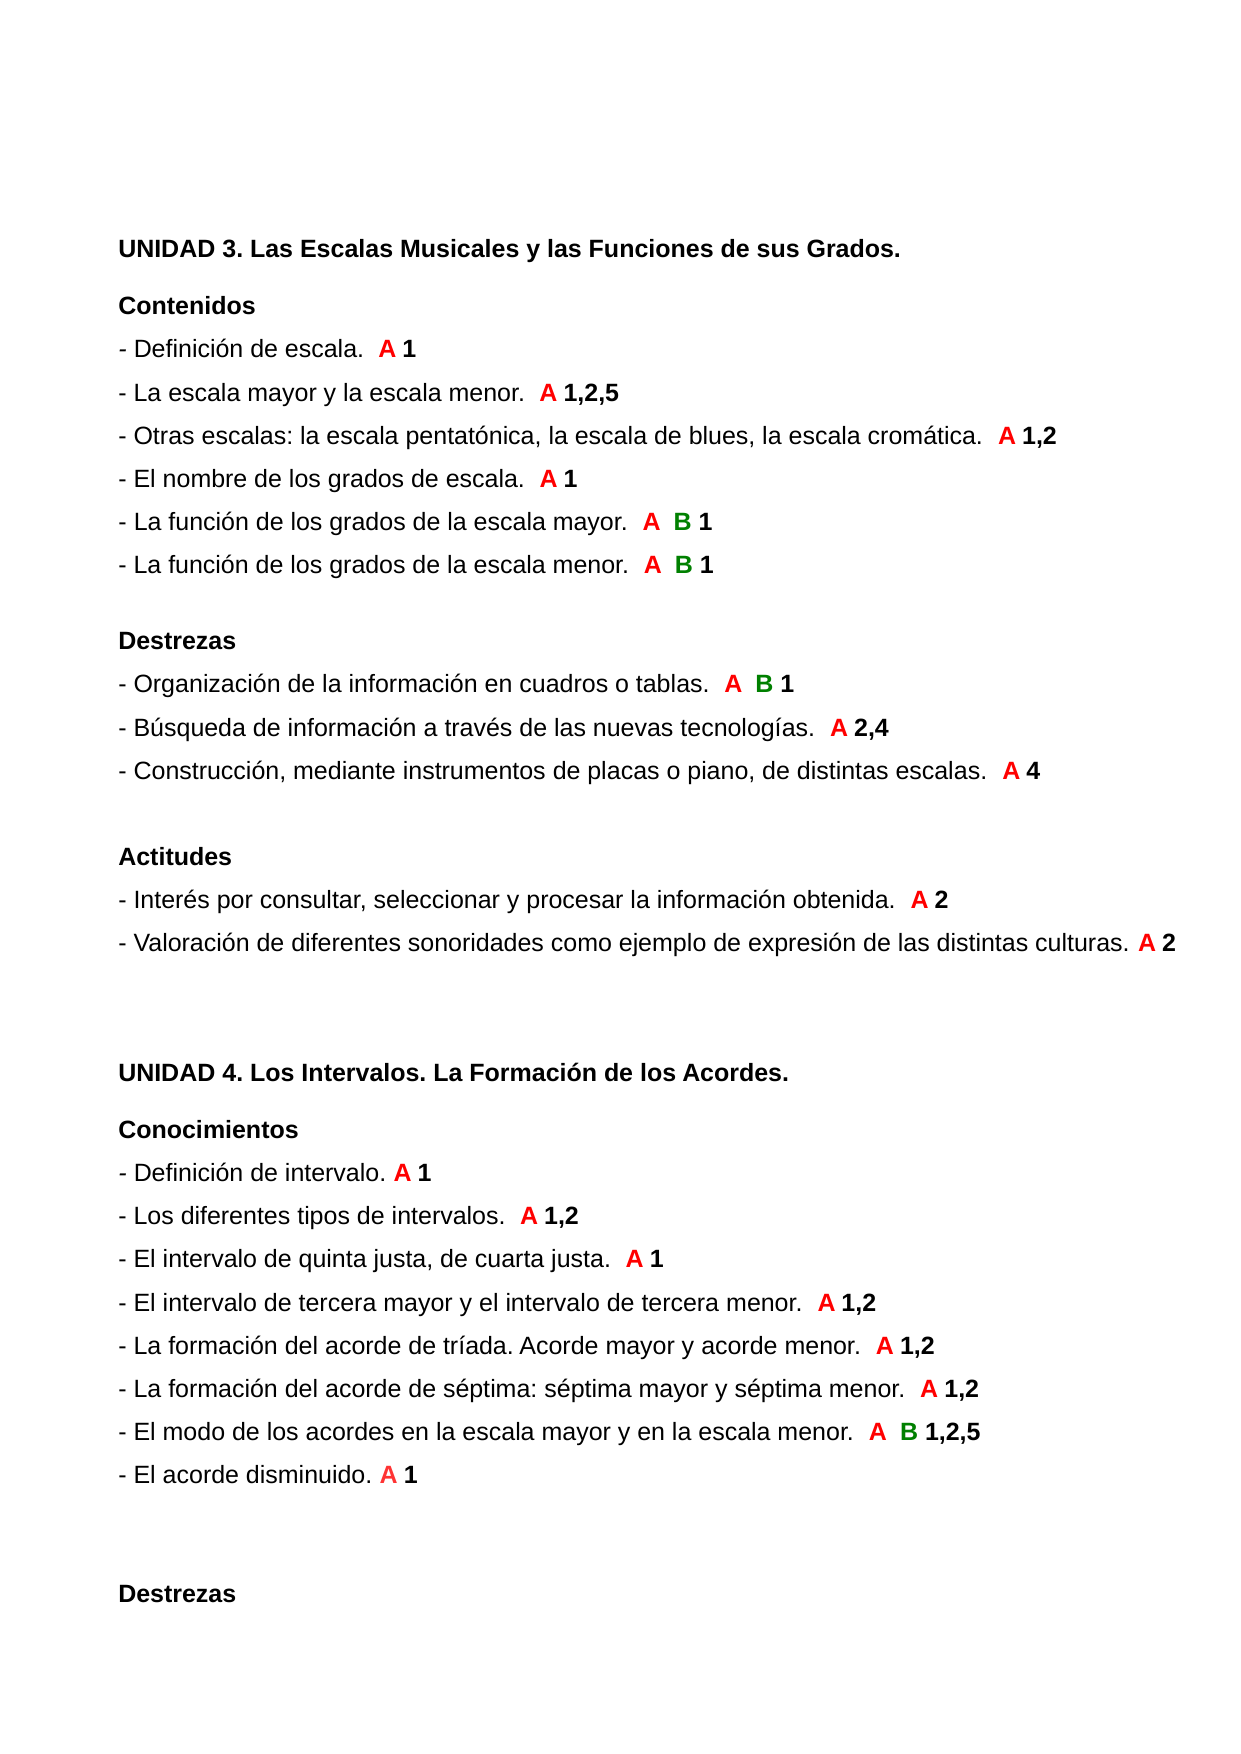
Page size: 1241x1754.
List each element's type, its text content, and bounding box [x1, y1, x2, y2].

text UNIDAD 4. Los Intervalos. La Formación de los Acordes. [118, 1057, 1122, 1086]
text - Interés por consultar, seleccionar y procesar la información obtenida. A 2 [118, 885, 1122, 914]
text - Organización de la información en cuadros o tablas. A B 1 [118, 669, 1122, 698]
text - El modo de los acordes en la escala mayor y en la escala menor. A B 1,2,5 [118, 1417, 1122, 1446]
text - El intervalo de quinta justa, de cuarta justa. A 1 [118, 1244, 1122, 1273]
text - Definición de escala. A 1 [118, 334, 1122, 363]
text - Construcción, mediante instrumentos de placas o piano, de distintas escalas. A 4 [118, 756, 1122, 784]
text - El nombre de los grados de escala. A 1 [118, 464, 1122, 493]
text Contenidos [118, 291, 1122, 320]
text - La formación del acorde de tríada. Acorde mayor y acorde menor. A 1,2 [118, 1331, 1122, 1359]
text - La función de los grados de la escala menor. A B 1 [118, 550, 1122, 579]
text - La función de los grados de la escala mayor. A B 1 [118, 507, 1122, 536]
text - Los diferentes tipos de intervalos. A 1,2 [118, 1201, 1122, 1230]
text - La formación del acorde de séptima: séptima mayor y séptima menor. A 1,2 [118, 1374, 1122, 1402]
text - Otras escalas: la escala pentatónica, la escala de blues, la escala cromática. A 1,2 [118, 421, 1122, 449]
text - Búsqueda de información a través de las nuevas tecnologías. A 2,4 [118, 712, 1122, 741]
text Conocimientos [118, 1115, 1122, 1144]
text - El acorde disminuido. A 1 [118, 1460, 1122, 1489]
text Destrezas [118, 626, 1122, 655]
text - La escala mayor y la escala menor. A 1,2,5 [118, 378, 1122, 406]
text Actitudes [118, 842, 1122, 871]
text - Definición de intervalo. A 1 [118, 1158, 1122, 1187]
text - Valoración de diferentes sonoridades como ejemplo de expresión de las distintas culturas. A 2 [118, 928, 1201, 957]
text Destrezas [118, 1579, 1122, 1608]
text UNIDAD 3. Las Escalas Musicales y las Funciones de sus Grados. [118, 234, 1122, 263]
text - El intervalo de tercera mayor y el intervalo de tercera menor. A 1,2 [118, 1287, 1122, 1316]
